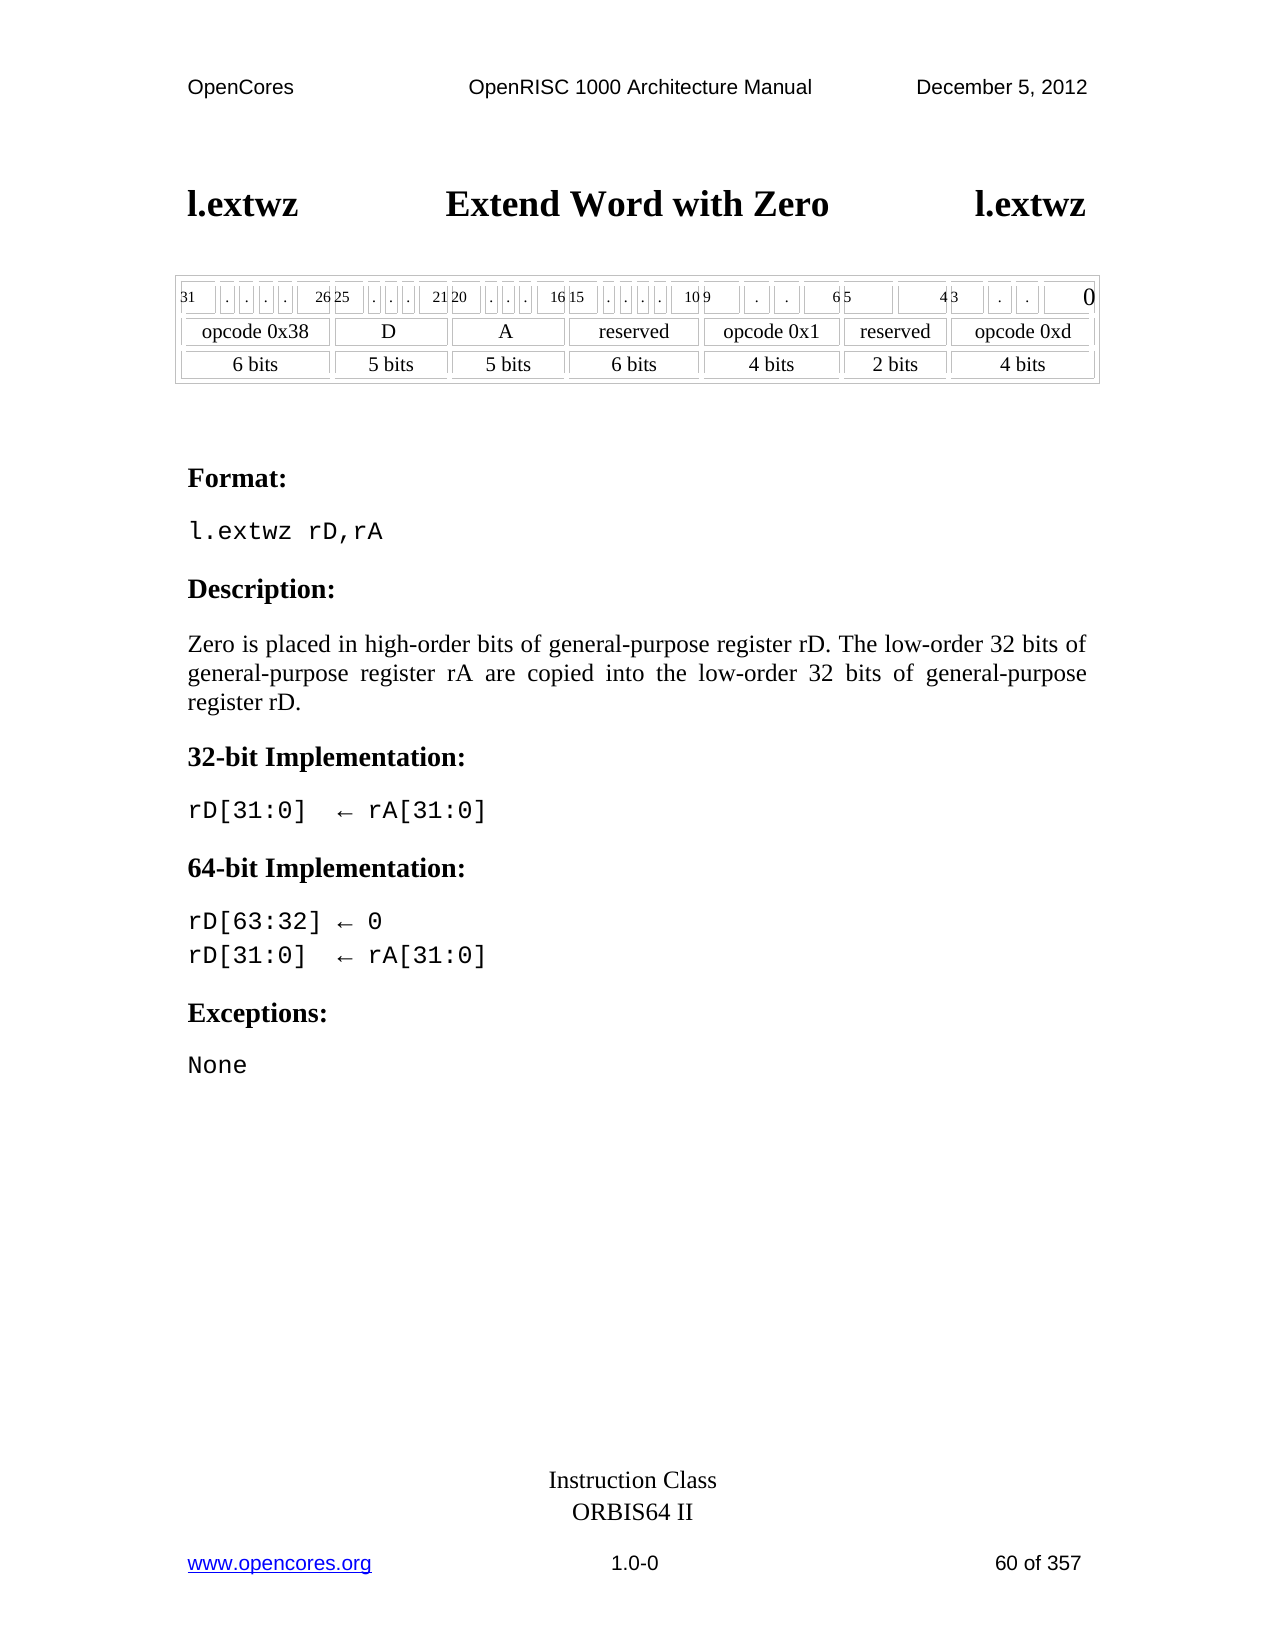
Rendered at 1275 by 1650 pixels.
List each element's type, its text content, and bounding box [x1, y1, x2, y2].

text None [187, 1053, 1087, 1081]
text Exceptions: [187, 996, 1087, 1028]
text Description: [187, 572, 1087, 604]
text 32-bit Implementation: [187, 740, 1087, 773]
text rD[63:32] ← 0 rD[31:0] ← rA[31:0] [187, 908, 1087, 971]
text l.extwz rD,rA [187, 518, 1087, 547]
text rD[31:0] ← rA[31:0] [187, 798, 1087, 826]
text 64-bit Implementation: [187, 851, 1087, 883]
text Format: [187, 461, 1087, 493]
text Zero is placed in high-order bits of general-purpose register rD. The low-order 32 bits of general-purpose register rA are copied into the low-order 32 bits of general-purpose register rD. [187, 629, 1087, 715]
